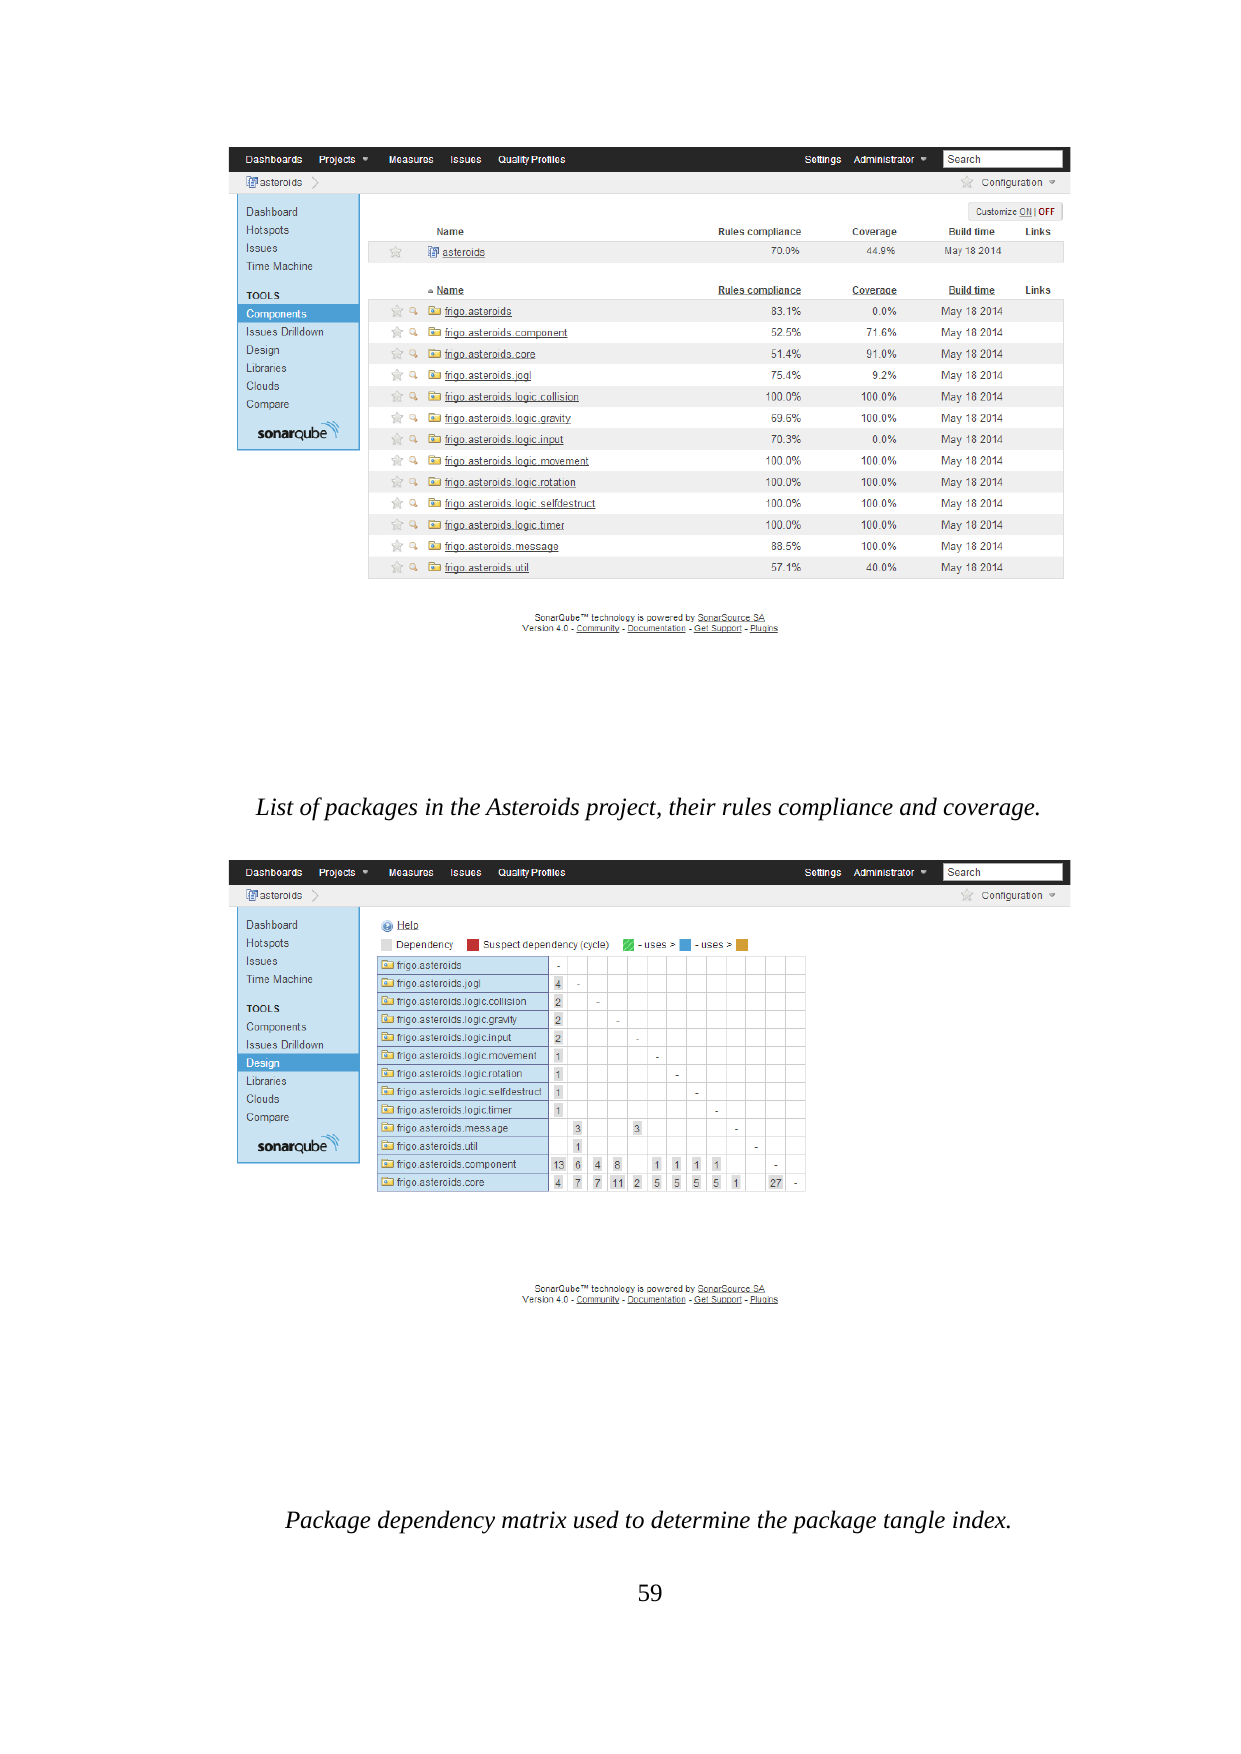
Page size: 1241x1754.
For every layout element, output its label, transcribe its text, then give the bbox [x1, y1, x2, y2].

picture [228, 860, 1071, 1491]
picture [228, 147, 1071, 778]
text List of packages in the Asteroids project, their rules compliance and coverage. [207, 778, 1093, 821]
text Package dependency matrix used to determine the package tangle index. [207, 1491, 1093, 1534]
